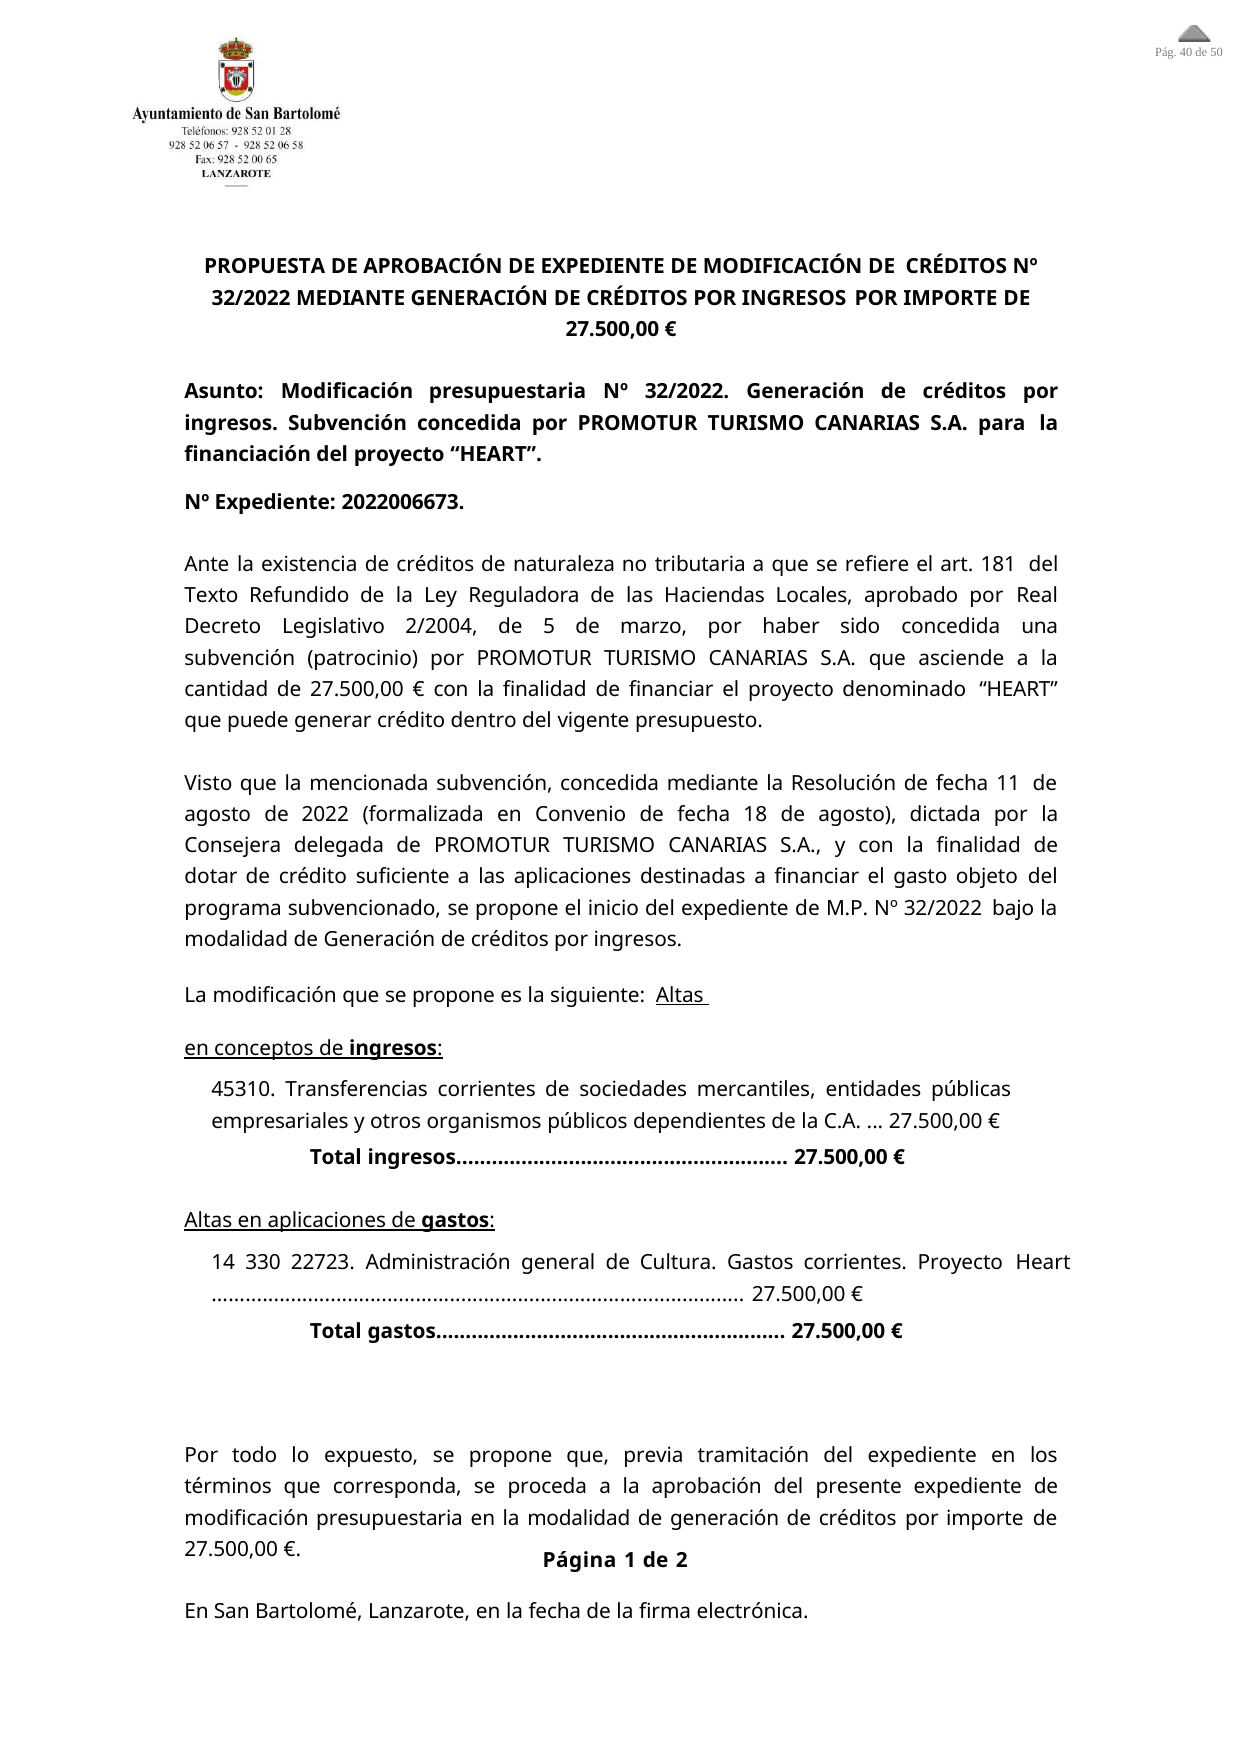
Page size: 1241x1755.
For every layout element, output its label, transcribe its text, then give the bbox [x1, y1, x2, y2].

text Nº Expediente: 2022006673. [184, 487, 1236, 516]
text Asunto: Modificación presupuestaria Nº 32/2022. Generación de créditos por ingresos. Subvención concedida por PROMOTUR TURISMO CANARIAS S.A. para la financiación del proyecto “HEART”. [184, 376, 1058, 467]
text Por todo lo expuesto, se propone que, previa tramitación del expediente en los términos que corresponda, se proceda a la aprobación del presente expediente de modificación presupuestaria en la modalidad de generación de créditos por importe de 27.500,00 €. [184, 1440, 1058, 1563]
text 14 330 22723. Administración general de Cultura. Gastos corrientes. Proyecto Heart .............................................................................................. 27.500,00 € [211, 1247, 1098, 1307]
text La modificación que se propone es la siguiente: Altas en conceptos de ingresos: [184, 959, 709, 1066]
text Total gastos........................................................... 27.500,00 € [309, 1316, 1236, 1344]
text Altas en aplicaciones de gastos: [184, 1205, 1236, 1233]
text Visto que la mencionada subvención, concedida mediante la Resolución de fecha 11 de agosto de 2022 (formalizada en Convenio de fecha 18 de agosto), dictada por la Consejera delegada de PROMOTUR TURISMO CANARIAS S.A., y con la finalidad de dotar de crédito suficiente a las aplicaciones destinadas a financiar el gasto objeto del programa subvencionado, se propone el inicio del expediente de M.P. Nº 32/2022 bajo la modalidad de Generación de créditos por ingresos. [184, 768, 1058, 953]
text PROPUESTA DE APROBACIÓN DE EXPEDIENTE DE MODIFICACIÓN DE CRÉDITOS Nº 32/2022 MEDIANTE GENERACIÓN DE CRÉDITOS POR INGRESOS POR IMPORTE DE 27.500,00 € [184, 251, 1057, 342]
text Ante la existencia de créditos de naturaleza no tributaria a que se refiere el art. 181 del Texto Refundido de la Ley Reguladora de las Haciendas Locales, aprobado por Real Decreto Legislativo 2/2004, de 5 de marzo, por haber sido concedida una subvención (patrocinio) por PROMOTUR TURISMO CANARIAS S.A. que asciende a la cantidad de 27.500,00 € con la finalidad de financiar el proyecto denominado “HEART” que puede generar crédito dentro del vigente presupuesto. [184, 549, 1058, 734]
text Total ingresos........................................................ 27.500,00 € [309, 1142, 1236, 1171]
text 45310. Transferencias corrientes de sociedades mercantiles, entidades públicas empresariales y otros organismos públicos dependientes de la C.A. ... 27.500,00 € [211, 1074, 1098, 1134]
text En San Bartolomé, Lanzarote, en la fecha de la firma electrónica. [184, 1596, 1236, 1624]
picture [1177, 25, 1211, 42]
picture [130, 36, 343, 188]
